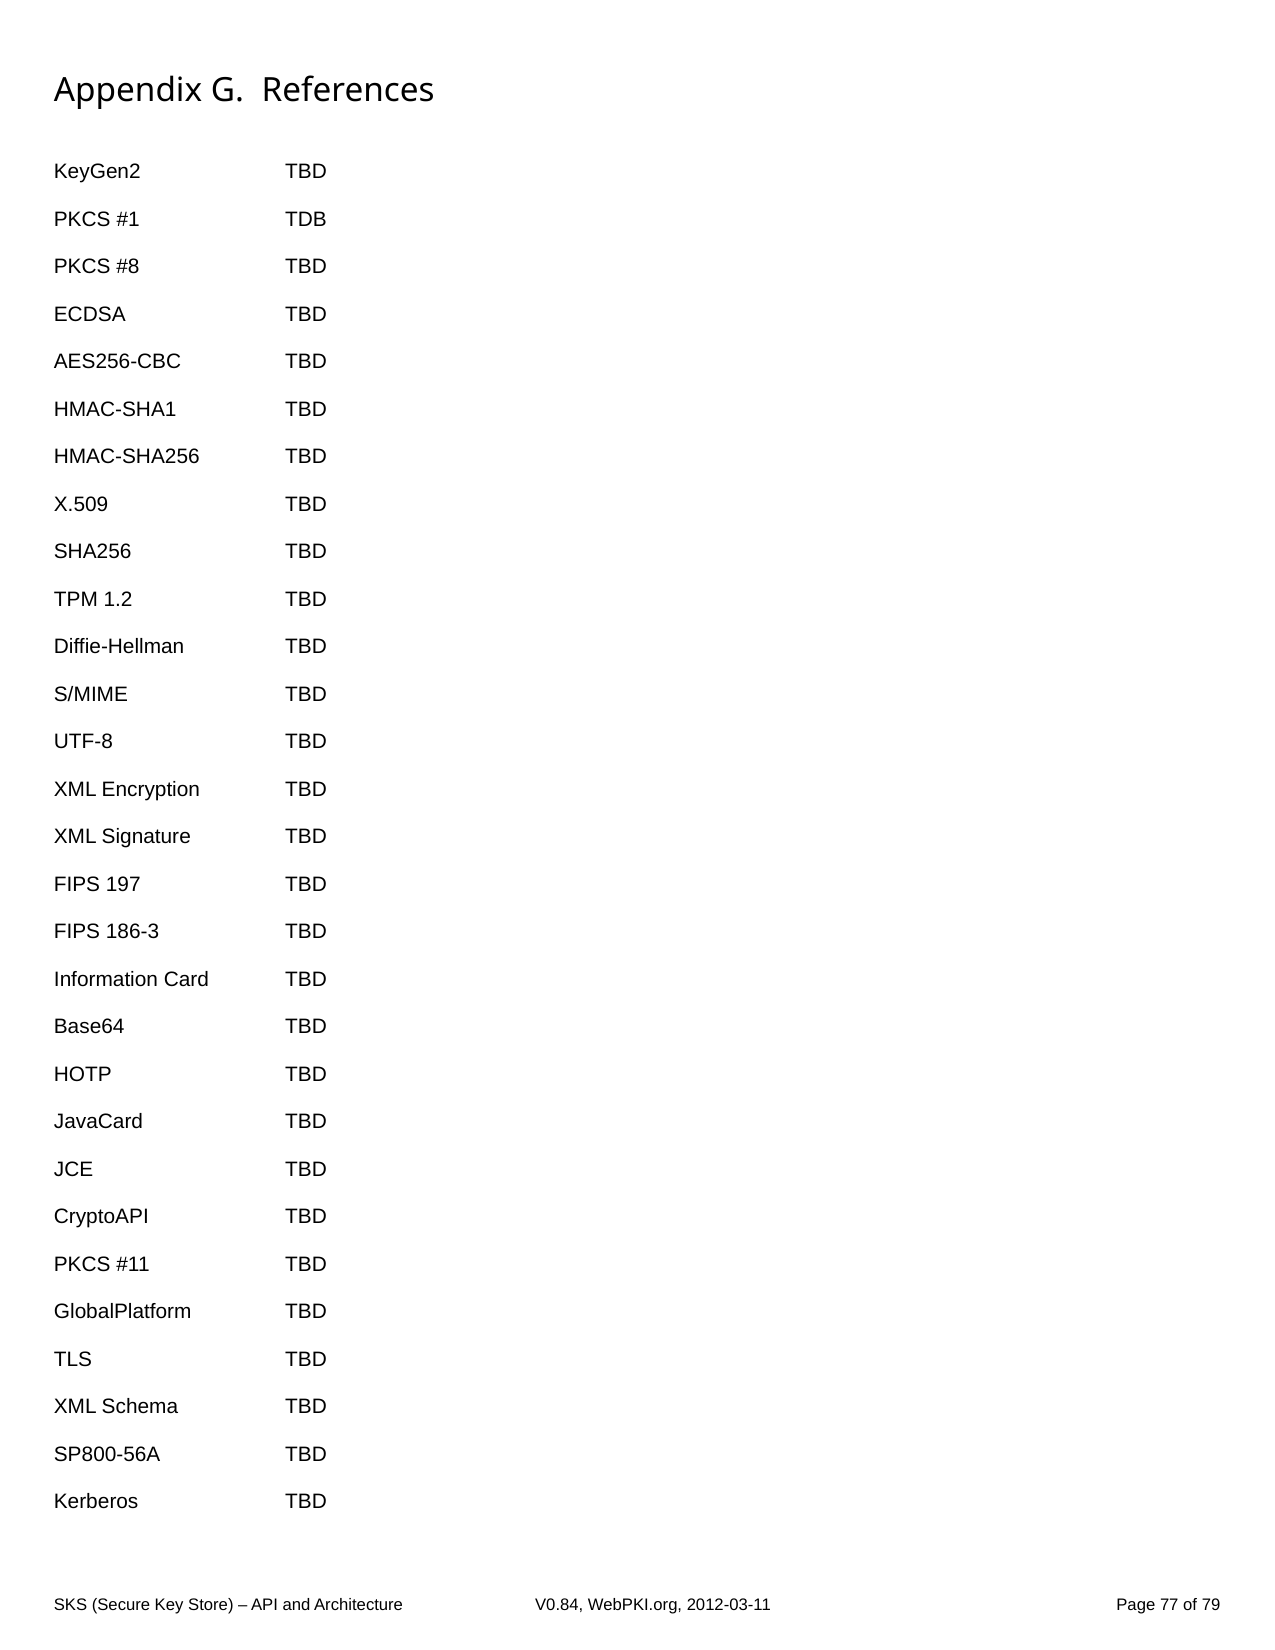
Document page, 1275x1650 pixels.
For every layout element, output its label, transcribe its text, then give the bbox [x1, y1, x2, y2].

table_cell AES256-CBC [54, 349, 285, 396]
table_cell JavaCard [54, 1109, 285, 1156]
table_cell PKCS #1 [54, 206, 285, 254]
table_cell TBD [285, 301, 1221, 349]
table_cell TLS [54, 1346, 285, 1394]
table_cell TPM 1.2 [54, 586, 285, 634]
table_cell TBD [285, 634, 1221, 681]
table_cell TBD [285, 491, 1221, 539]
table_cell TBD [285, 349, 1221, 396]
table_cell XML Schema [54, 1394, 285, 1441]
table_cell TBD [285, 1394, 1221, 1441]
table_cell ECDSA [54, 301, 285, 349]
table_cell PKCS #8 [54, 254, 285, 301]
table_cell TBD [285, 1204, 1221, 1251]
table_cell TBD [285, 1299, 1221, 1346]
table_cell Diffie-Hellman [54, 634, 285, 681]
table_cell TBD [285, 396, 1221, 444]
table_cell TDB [285, 206, 1221, 254]
table_cell TBD [285, 824, 1221, 871]
table_cell TBD [285, 681, 1221, 729]
table_cell HOTP [54, 1061, 285, 1109]
table_cell TBD [285, 254, 1221, 301]
table_cell SP800-56A [54, 1441, 285, 1489]
table_cell TBD [285, 1346, 1221, 1394]
table_cell JCE [54, 1156, 285, 1204]
table_cell PKCS #11 [54, 1251, 285, 1299]
table_cell SHA256 [54, 539, 285, 586]
table_cell TBD [285, 1061, 1221, 1109]
table_cell Information Card [54, 966, 285, 1014]
table_cell HMAC-SHA256 [54, 444, 285, 491]
table_cell FIPS 186-3 [54, 919, 285, 966]
table_cell TBD [285, 1014, 1221, 1061]
table_cell UTF-8 [54, 729, 285, 776]
table_cell TBD [285, 1156, 1221, 1204]
table_cell TBD [285, 919, 1221, 966]
table_cell S/MIME [54, 681, 285, 729]
table_cell TBD [285, 444, 1221, 491]
table_cell TBD [285, 871, 1221, 919]
table_cell TBD [285, 776, 1221, 824]
table_cell Kerberos [54, 1489, 285, 1536]
table_cell TBD [285, 966, 1221, 1014]
table_cell FIPS 197 [54, 871, 285, 919]
table_cell TBD [285, 586, 1221, 634]
table_cell X.509 [54, 491, 285, 539]
table_cell CryptoAPI [54, 1204, 285, 1251]
table_cell Base64 [54, 1014, 285, 1061]
table_header TBD [285, 159, 1221, 206]
table_cell GlobalPlatform [54, 1299, 285, 1346]
table_cell TBD [285, 1489, 1221, 1536]
table_cell TBD [285, 1251, 1221, 1299]
table_cell XML Signature [54, 824, 285, 871]
table_cell TBD [285, 1109, 1221, 1156]
table_cell TBD [285, 539, 1221, 586]
table_header KeyGen2 [54, 159, 285, 206]
table_cell HMAC-SHA1 [54, 396, 285, 444]
table_cell XML Encryption [54, 776, 285, 824]
table_cell TBD [285, 729, 1221, 776]
subtitle References [54, 66, 1221, 111]
table_cell TBD [285, 1441, 1221, 1489]
